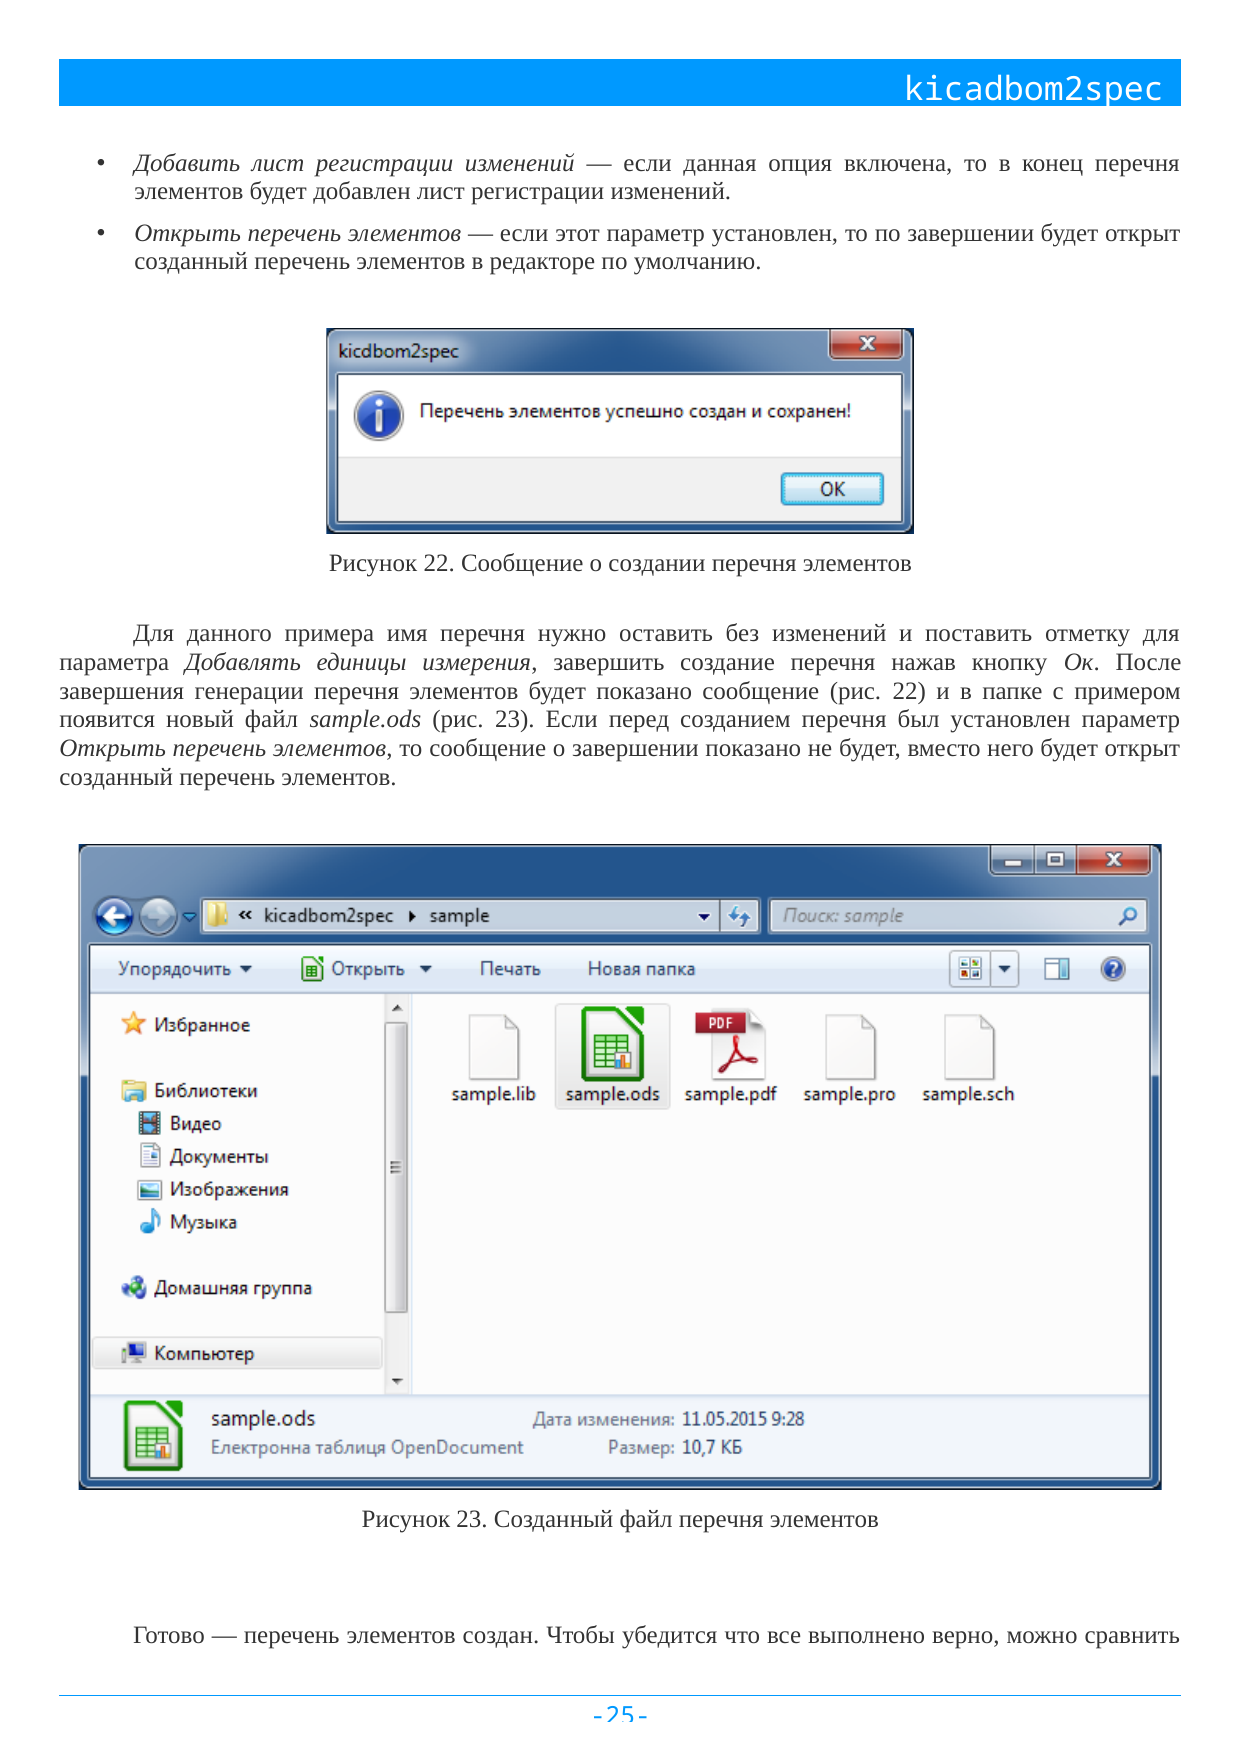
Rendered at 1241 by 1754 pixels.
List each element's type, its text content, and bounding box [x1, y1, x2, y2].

picture [78, 844, 1162, 1490]
text Готово — перечень элементов создан. Чтобы убедится что все выполнено верно, можно сравнить [59, 1620, 1181, 1649]
picture [326, 328, 914, 534]
text Рисунок 23. Созданный файл перечня элементов [58, 1504, 1182, 1533]
list Открыть перечень элементов — если этот параметр установлен, то по завершении будет открыт созданный перечень элементов в редакторе по умолчанию. [97, 218, 1181, 275]
text Для данного примера имя перечня нужно оставить без изменений и поставить отметку для параметра Добавлять единицы измерения, завершить создание перечня нажав кнопку Ок. После завершения генерации перечня элементов будет показано сообщение (рис. 22) и в папке с примером появится новый файл sample.ods (рис. 23). Если перед созданием перечня был установлен параметр Открыть перечень элементов, то сообщение о завершении показано не будет, вместо него будет открыт созданный перечень элементов. [59, 618, 1181, 791]
list Добавить лист регистрации изменений — если данная опция включена, то в конец перечня элементов будет добавлен лист регистрации изменений. [97, 148, 1181, 205]
text Рисунок 22. Сообщение о создании перечня элементов [302, 548, 938, 577]
